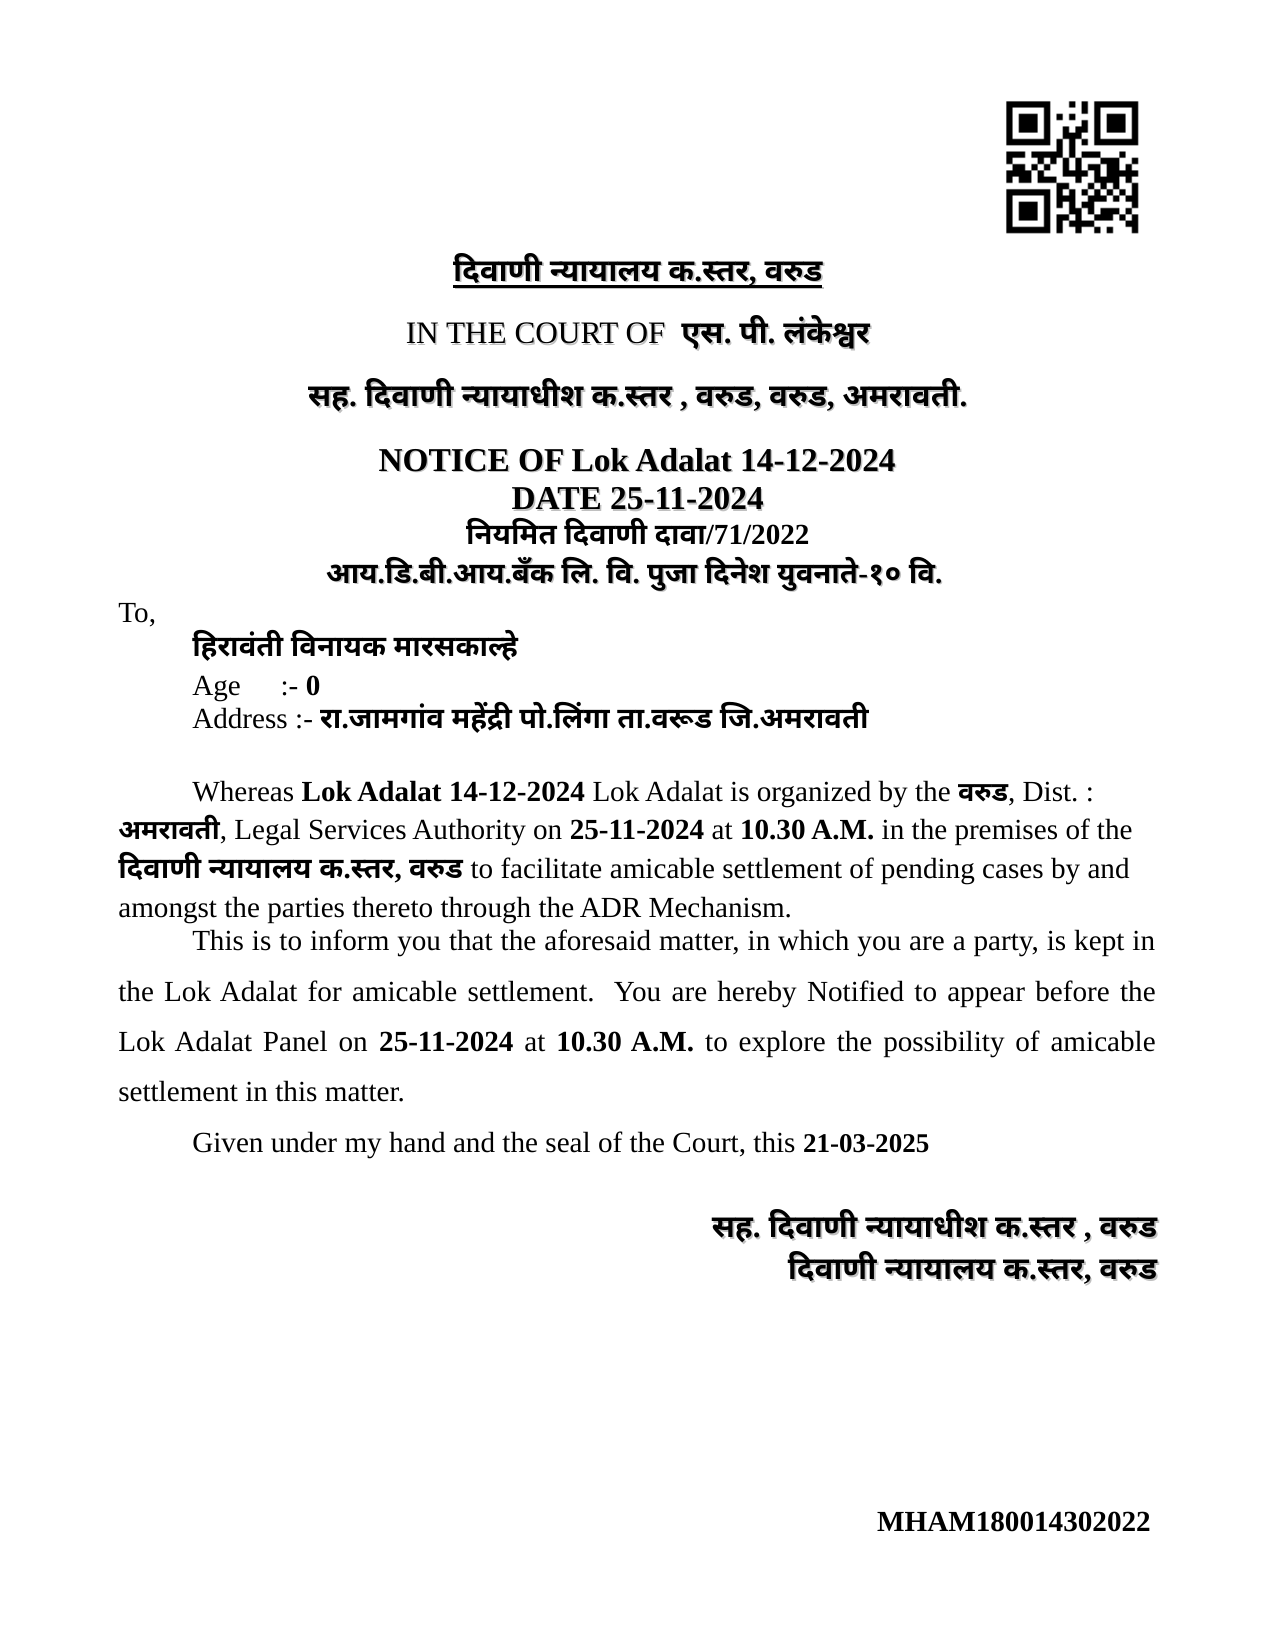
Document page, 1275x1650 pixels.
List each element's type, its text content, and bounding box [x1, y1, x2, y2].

text To, [118, 595, 1157, 629]
table_cell [864, 85, 1156, 252]
text IN THE COURT OF एस. पी. लंकेश्वर [118, 314, 1157, 356]
text सह. दिवाणी न्यायाधीश क.स्तर , वरुड, वरुड, अमरावती. [118, 377, 1157, 419]
text Given under my hand and the seal of the Court, this 21-03-2025 [118, 1125, 1157, 1158]
text Age :- 0 [118, 668, 1157, 701]
text Whereas Lok Adalat 14-12-2024 Lok Adalat is organized by the वरुड, Dist. : अमरावती, Legal Services Authority on 25-11-2024 at 10.30 A.M. in the premises of the दिवाणी न्यायालय क.स्तर, वरुड to facilitate amicable settlement of pending cases by and amongst the parties thereto through the ADR Mechanism. [118, 774, 1157, 923]
text NOTICE OF Lok Adalat 14-12-2024 [118, 440, 1157, 478]
picture [994, 89, 1151, 246]
table_header MHAM180014302022 [864, 1499, 1156, 1543]
text आय.डि.बी.आय.बॅंक लि. वि. पुजा दिनेश युवनाते-१० वि. [118, 556, 1157, 595]
text दिवाणी न्यायालय क.स्तर, वरुड [118, 252, 1157, 294]
text Address :- रा.जामगांव महेंद्री पो.लिंगा ता.वरूड जि.अमरावती [118, 701, 1157, 741]
text दिवाणी न्यायालय क.स्तर, वरुड [118, 1251, 1157, 1292]
text DATE 25-11-2024 [118, 478, 1157, 517]
text सह. दिवाणी न्यायाधीश क.स्तर , वरुड [118, 1209, 1157, 1251]
text नियमित दिवाणी दावा/71/2022 [118, 517, 1157, 556]
text This is to inform you that the aforesaid matter, in which you are a party, is kept in the Lok Adalat for amicable settlement. You are hereby Notified to appear before the Lok Adalat Panel on 25-11-2024 at 10.30 A.M. to explore the possibility of amicable settlement in this matter. [118, 923, 1157, 1108]
text हिरावंती विनायक मारसकाल्हे [118, 629, 1157, 668]
